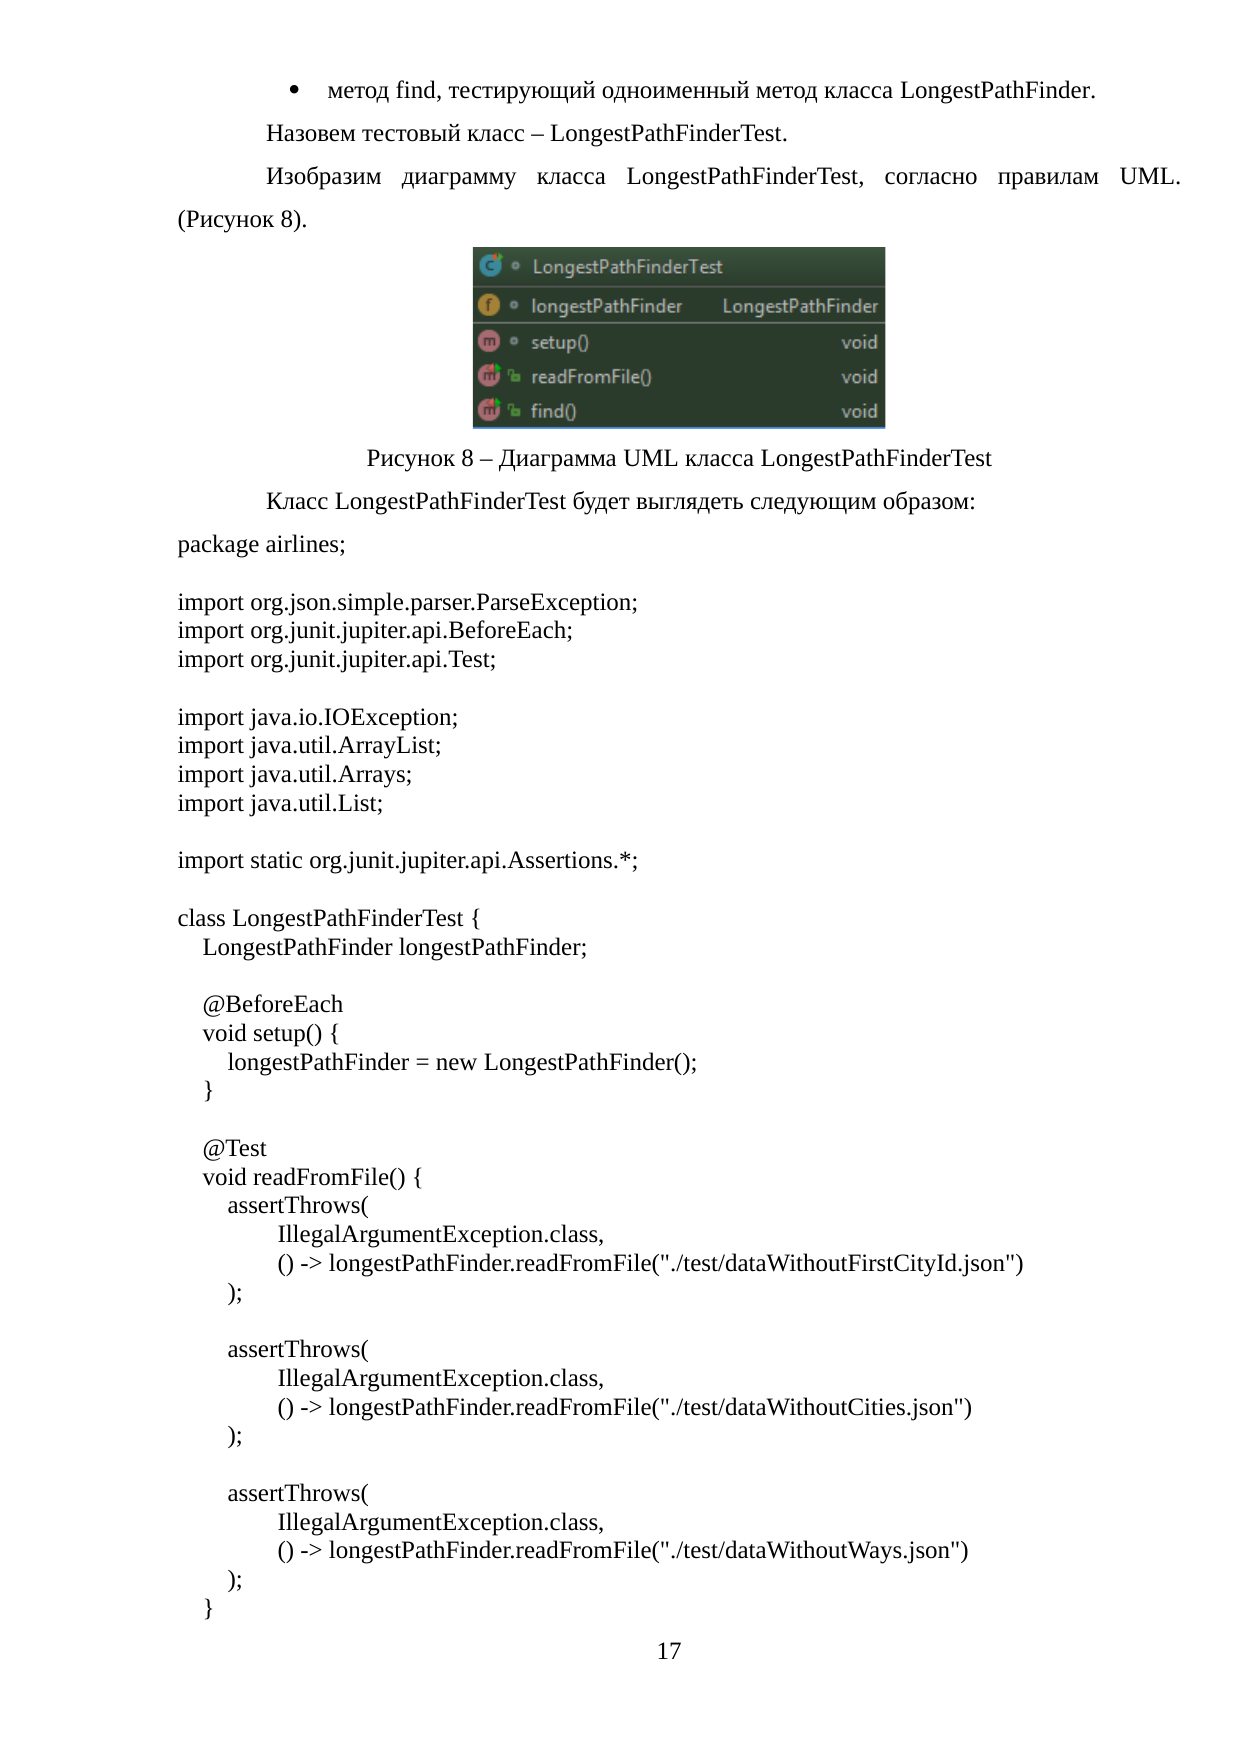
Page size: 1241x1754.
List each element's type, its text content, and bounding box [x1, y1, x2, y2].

text Рисунок 8 – Диаграмма UML класса LongestPathFinderTest [177, 443, 1181, 472]
text package airlines; import org.json.simple.parser.ParseException; import org.junit.jupiter.api.BeforeEach; import org.junit.jupiter.api.Test; import java.io.IOException; import java.util.ArrayList; import java.util.Arrays; import java.util.List; import static org.junit.jupiter.api.Assertions.*; class LongestPathFinderTest { LongestPathFinder longestPathFinder; @BeforeEach void setup() { longestPathFinder = new LongestPathFinder(); } @Test void readFromFile() { assertThrows( IllegalArgumentException.class, () -> longestPathFinder.readFromFile("./test/dataWithoutFirstCityId.json") ); assertThrows( IllegalArgumentException.class, () -> longestPathFinder.readFromFile("./test/dataWithoutCities.json") ); assertThrows( IllegalArgumentException.class, () -> longestPathFinder.readFromFile("./test/dataWithoutWays.json") ); } [177, 529, 1181, 1622]
list метод find, тестирующий одноименный метод класса LongestPathFinder. [290, 75, 1181, 104]
text Класс LongestPathFinderTest будет выглядеть следующим образом: [177, 486, 1181, 515]
text Изобразим диаграмму класса LongestPathFinderTest, согласно правилам UML. (Рисунок 8). [177, 161, 1181, 233]
text Назовем тестовый класс – LongestPathFinderTest. [177, 118, 1181, 147]
